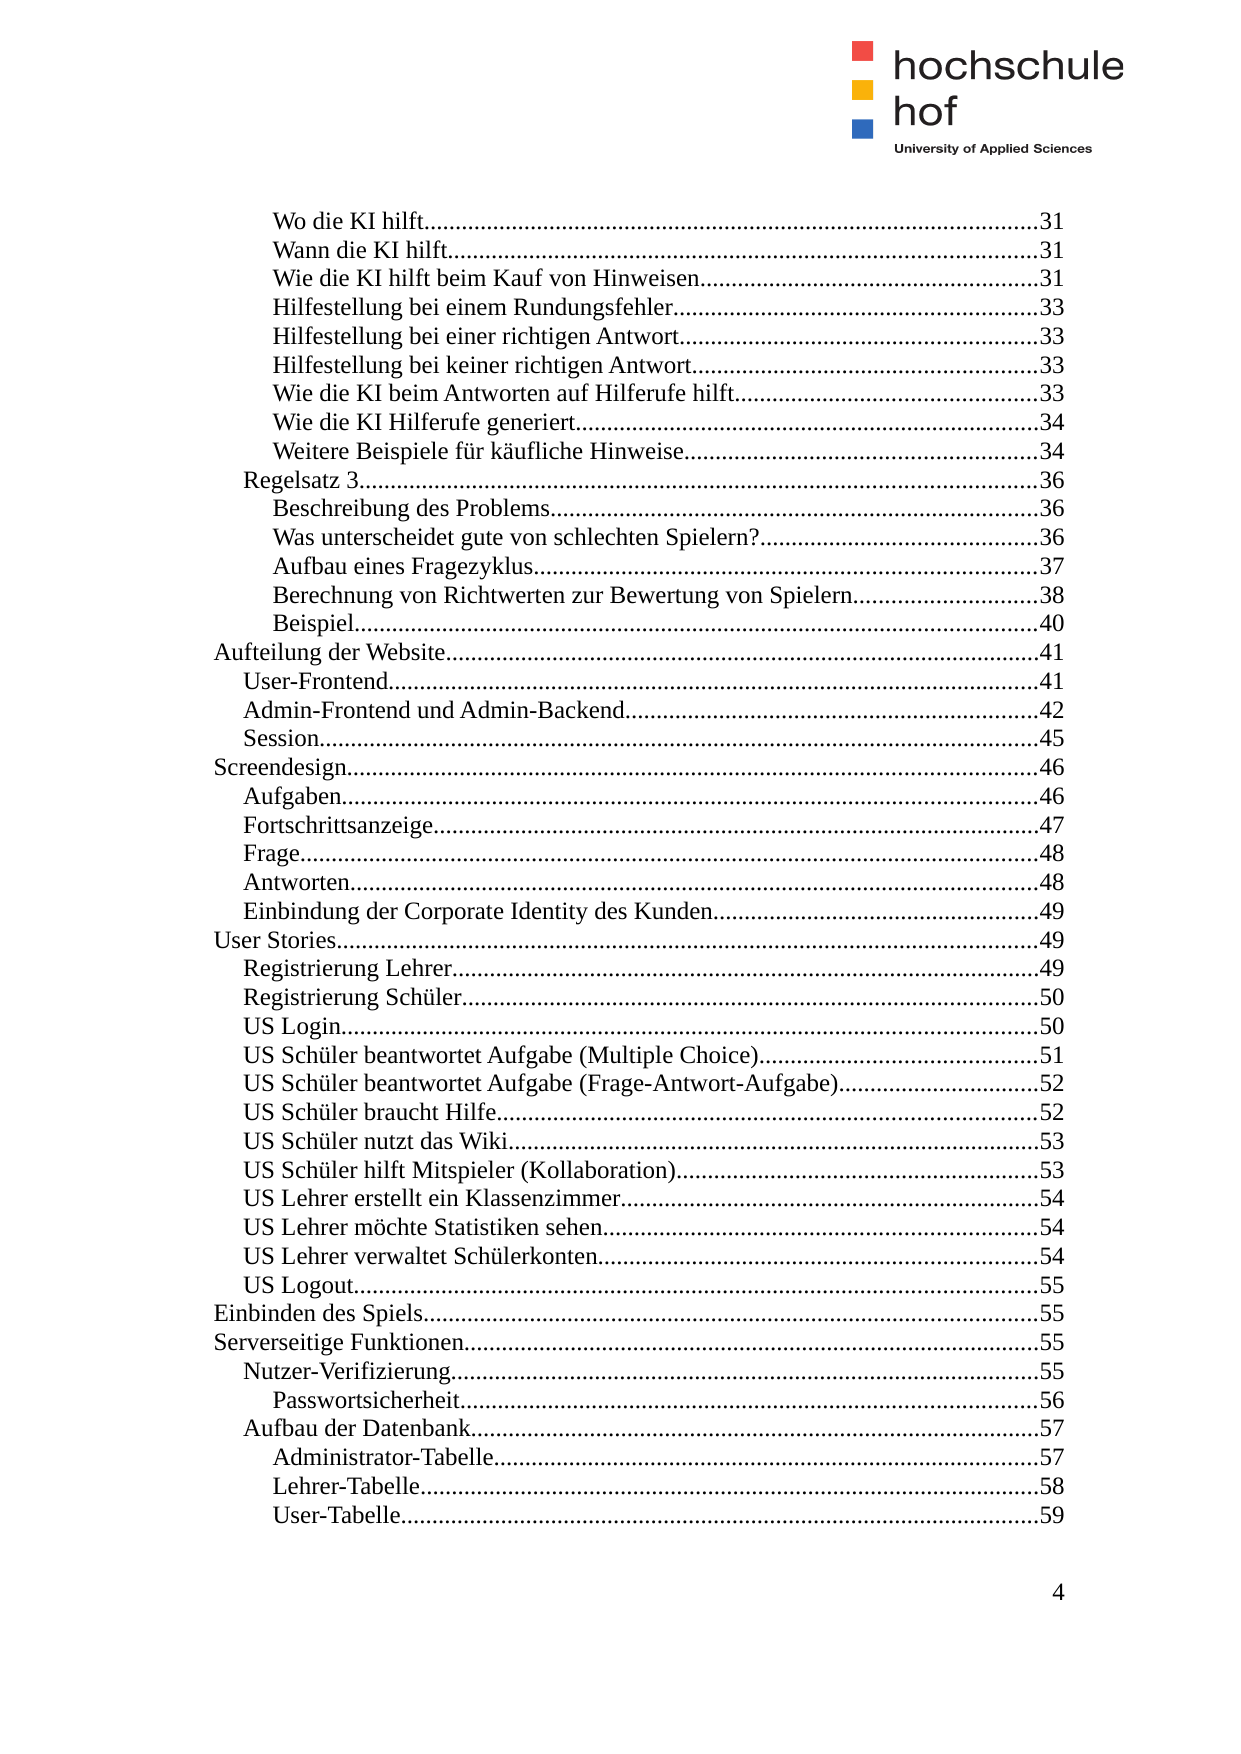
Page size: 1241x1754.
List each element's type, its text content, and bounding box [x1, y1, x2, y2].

text Weitere Beispiele für käufliche Hinweise 34 [272, 436, 1064, 465]
text User-Frontend 41 [243, 666, 1064, 695]
text Antworten 48 [243, 867, 1064, 896]
text US Schüler braucht Hilfe 52 [243, 1097, 1064, 1126]
text Frage 48 [243, 838, 1064, 867]
text Was unterscheidet gute von schlechten Spielern? 36 [272, 522, 1064, 551]
text Wie die KI hilft beim Kauf von Hinweisen 31 [272, 263, 1064, 292]
text Einbindung der Corporate Identity des Kunden 49 [243, 896, 1064, 925]
text US Login 50 [243, 1011, 1064, 1040]
text Registrierung Schüler 50 [243, 982, 1064, 1011]
text Wann die KI hilft 31 [272, 235, 1064, 263]
text Passwortsicherheit 56 [272, 1385, 1064, 1413]
text Aufteilung der Website 41 [213, 637, 1064, 666]
text Wie die KI beim Antworten auf Hilferufe hilft 33 [272, 378, 1064, 407]
text Aufbau der Datenbank 57 [243, 1413, 1064, 1442]
text Screendesign 46 [213, 752, 1064, 781]
text Einbinden des Spiels 55 [213, 1298, 1064, 1327]
text Berechnung von Richtwerten zur Bewertung von Spielern 38 [272, 580, 1064, 608]
text US Logout 55 [243, 1270, 1064, 1298]
text US Schüler beantwortet Aufgabe (Frage-Antwort-Aufgabe) 52 [243, 1068, 1064, 1097]
text Fortschrittsanzeige 47 [243, 810, 1064, 838]
text Wo die KI hilft 31 [272, 206, 1064, 235]
text US Schüler beantwortet Aufgabe (Multiple Choice) 51 [243, 1040, 1064, 1068]
text US Lehrer erstellt ein Klassenzimmer 54 [243, 1183, 1064, 1212]
picture [852, 41, 1124, 155]
text Wie die KI Hilferufe generiert 34 [272, 407, 1064, 436]
text Beispiel 40 [272, 608, 1064, 637]
text Regelsatz 3 36 [243, 465, 1064, 493]
text Beschreibung des Problems 36 [272, 493, 1064, 522]
text Aufbau eines Fragezyklus 37 [272, 551, 1064, 580]
text User-Tabelle 59 [272, 1500, 1064, 1528]
text Admin-Frontend und Admin-Backend 42 [243, 695, 1064, 723]
text Aufgaben 46 [243, 781, 1064, 810]
text US Lehrer verwaltet Schülerkonten 54 [243, 1241, 1064, 1270]
text Administrator-Tabelle 57 [272, 1442, 1064, 1471]
text Serverseitige Funktionen 55 [213, 1327, 1064, 1356]
text Lehrer-Tabelle 58 [272, 1471, 1064, 1500]
text Hilfestellung bei einer richtigen Antwort 33 [272, 321, 1064, 350]
text Hilfestellung bei keiner richtigen Antwort 33 [272, 350, 1064, 378]
text US Schüler nutzt das Wiki 53 [243, 1126, 1064, 1155]
text US Schüler hilft Mitspieler (Kollaboration) 53 [243, 1155, 1064, 1183]
text Session 45 [243, 723, 1064, 752]
text Hilfestellung bei einem Rundungsfehler 33 [272, 292, 1064, 321]
text User Stories 49 [213, 925, 1064, 953]
text US Lehrer möchte Statistiken sehen 54 [243, 1212, 1064, 1241]
text Registrierung Lehrer 49 [243, 953, 1064, 982]
text Nutzer-Verifizierung 55 [243, 1356, 1064, 1385]
